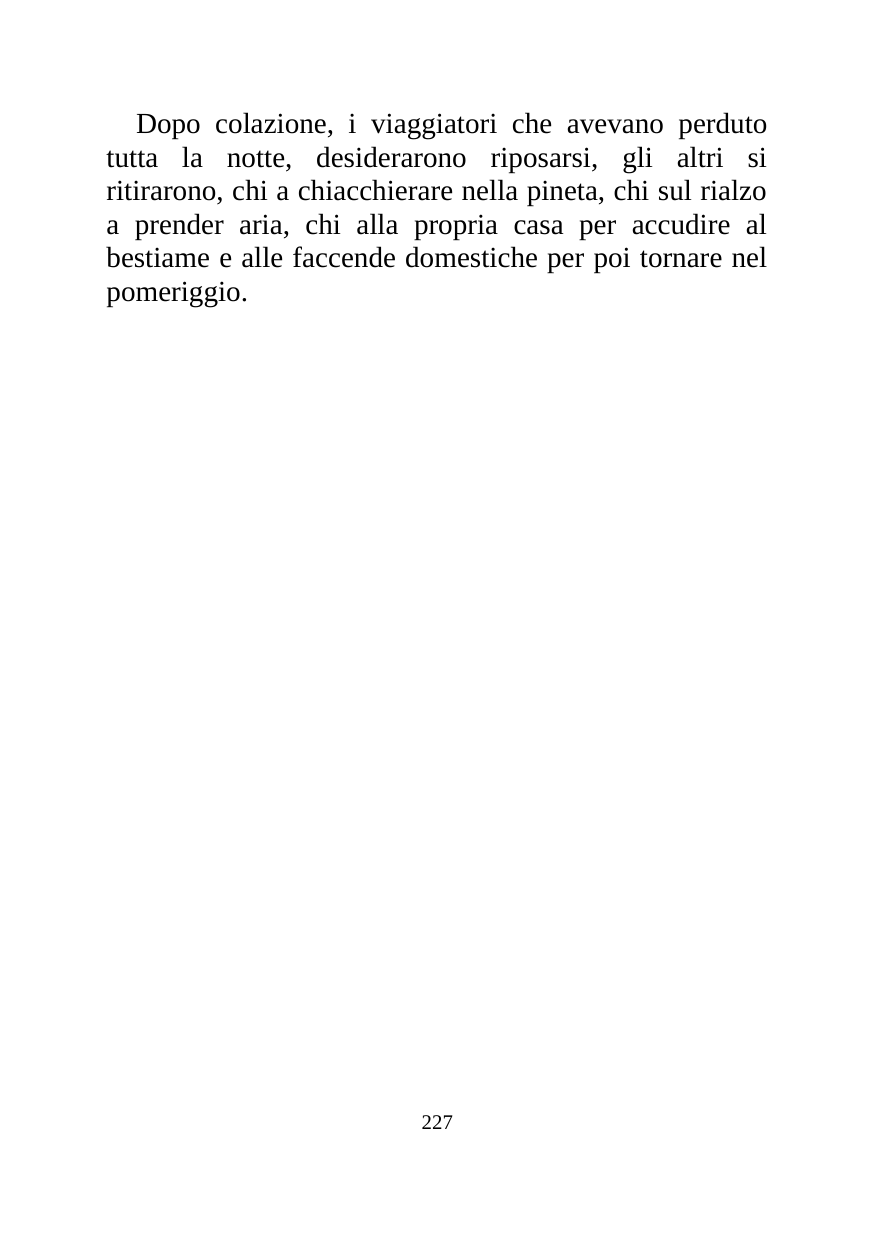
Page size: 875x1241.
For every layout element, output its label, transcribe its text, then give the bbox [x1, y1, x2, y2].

text Dopo colazione, i viaggiatori che avevano perduto tutta la notte, desiderarono riposarsi, gli altri si ritirarono, chi a chiacchierare nella pineta, chi sul rialzo a prender aria, chi alla propria casa per accudire al bestiame e alle faccende domestiche per poi tornare nel pomeriggio. [106, 106, 768, 307]
